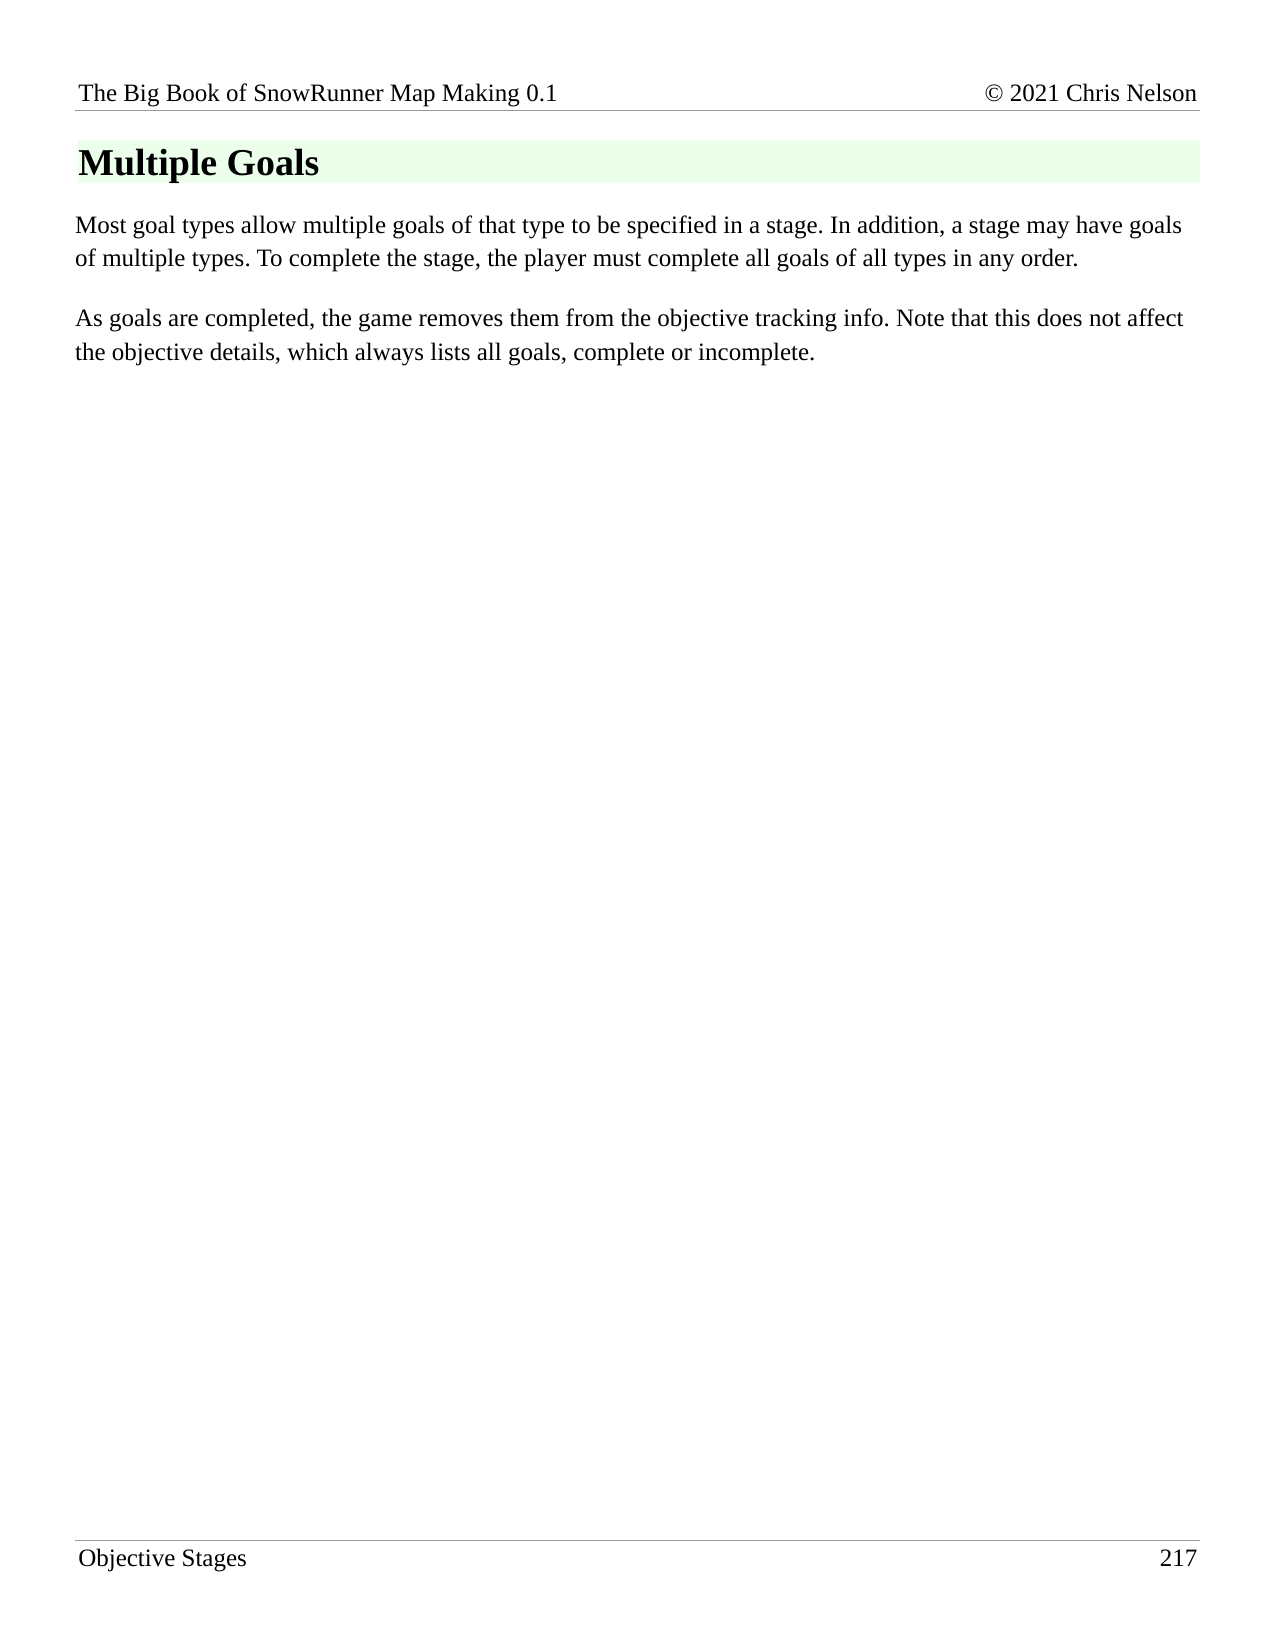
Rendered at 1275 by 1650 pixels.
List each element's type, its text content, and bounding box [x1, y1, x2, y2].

subtitle Multiple Goals [78, 140, 1200, 183]
text Most goal types allow multiple goals of that type to be specified in a stage. In addition, a stage may have goals of multiple types. To complete the stage, the player must complete all goals of all types in any order. [75, 211, 1200, 272]
text As goals are completed, the game removes them from the objective tracking info. Note that this does not affect the objective details, which always lists all goals, complete or incomplete. [75, 303, 1200, 365]
